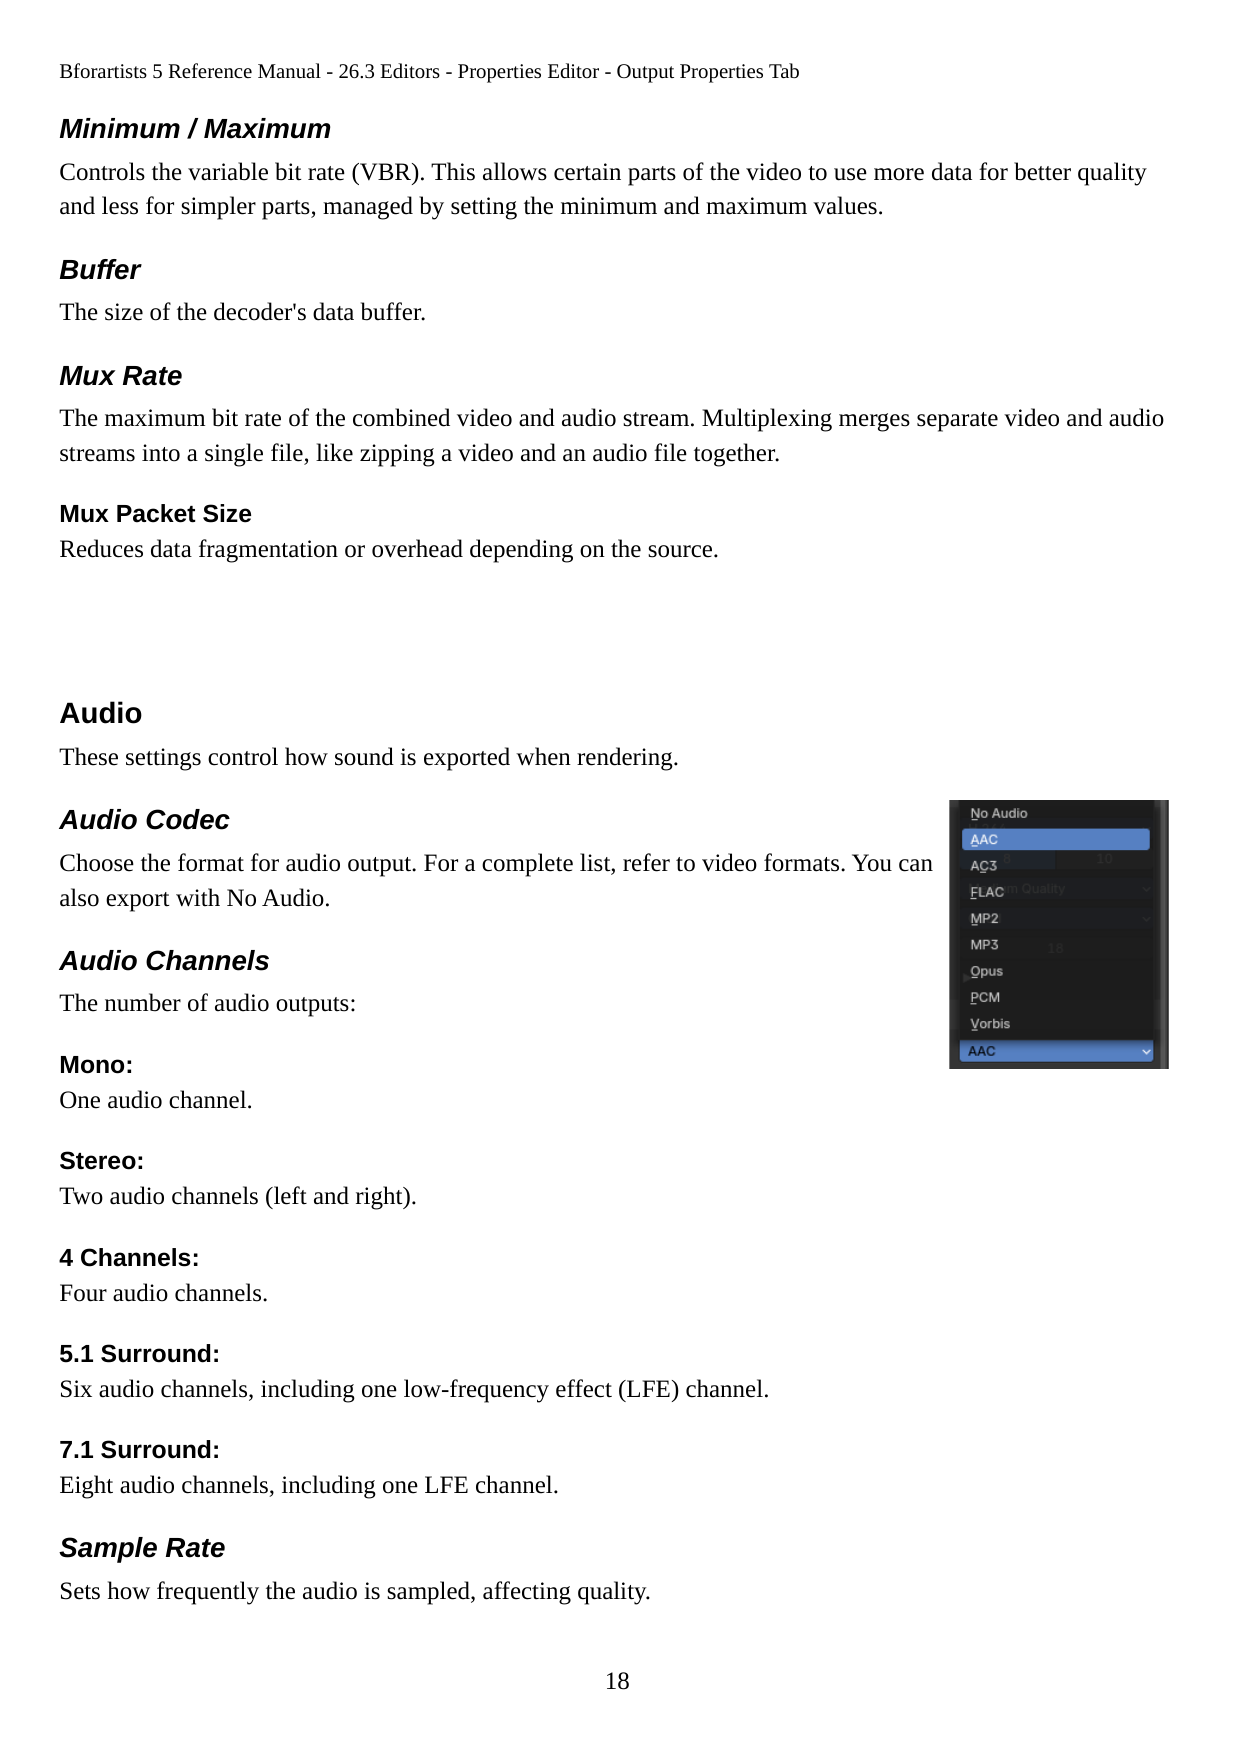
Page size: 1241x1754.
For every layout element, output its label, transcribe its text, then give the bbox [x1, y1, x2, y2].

subtitle Audio [59, 696, 1181, 730]
text The size of the decoder's data buffer. [59, 297, 1181, 326]
subtitle Stereo: [59, 1146, 1181, 1175]
text Choose the format for audio output. For a complete list, refer to video formats. You can also export with No Audio. [59, 848, 949, 911]
subtitle Buffer [59, 253, 1181, 285]
subtitle Mono: [59, 1050, 1181, 1079]
subtitle Sample Rate [59, 1532, 1181, 1564]
text Two audio channels (left and right). [59, 1181, 1181, 1210]
text The number of audio outputs: [59, 988, 949, 1017]
text Controls the variable bit rate (VBR). This allows certain parts of the video to use more data for better quality and less for simpler parts, managed by setting the minimum and maximum values. [59, 157, 1181, 220]
subtitle Audio Channels [59, 944, 949, 976]
subtitle 5.1 Surround: [59, 1339, 1181, 1368]
text Four audio channels. [59, 1278, 1181, 1306]
subtitle [1169, 804, 1181, 836]
subtitle Minimum / Maximum [59, 113, 1181, 144]
text Six audio channels, including one low-frequency effect (LFE) channel. [59, 1374, 1181, 1403]
text One audio channel. [59, 1085, 1181, 1114]
subtitle Mux Rate [59, 359, 1181, 391]
text Reduces data fragmentation or overhead depending on the source. [59, 534, 1181, 563]
text Sets how frequently the audio is sampled, affecting quality. [59, 1576, 1181, 1605]
picture [949, 800, 1169, 1069]
subtitle 7.1 Surround: [59, 1436, 1181, 1464]
subtitle [1169, 944, 1181, 976]
subtitle Mux Packet Size [59, 499, 1181, 528]
text The maximum bit rate of the combined video and audio stream. Multiplexing merges separate video and audio streams into a single file, like zipping a video and an audio file together. [59, 403, 1181, 467]
text These settings control how sound is exported when rendering. [59, 742, 1181, 771]
text Eight audio channels, including one LFE channel. [59, 1470, 1181, 1499]
subtitle Audio Codec [59, 804, 949, 836]
subtitle 4 Channels: [59, 1243, 1181, 1271]
